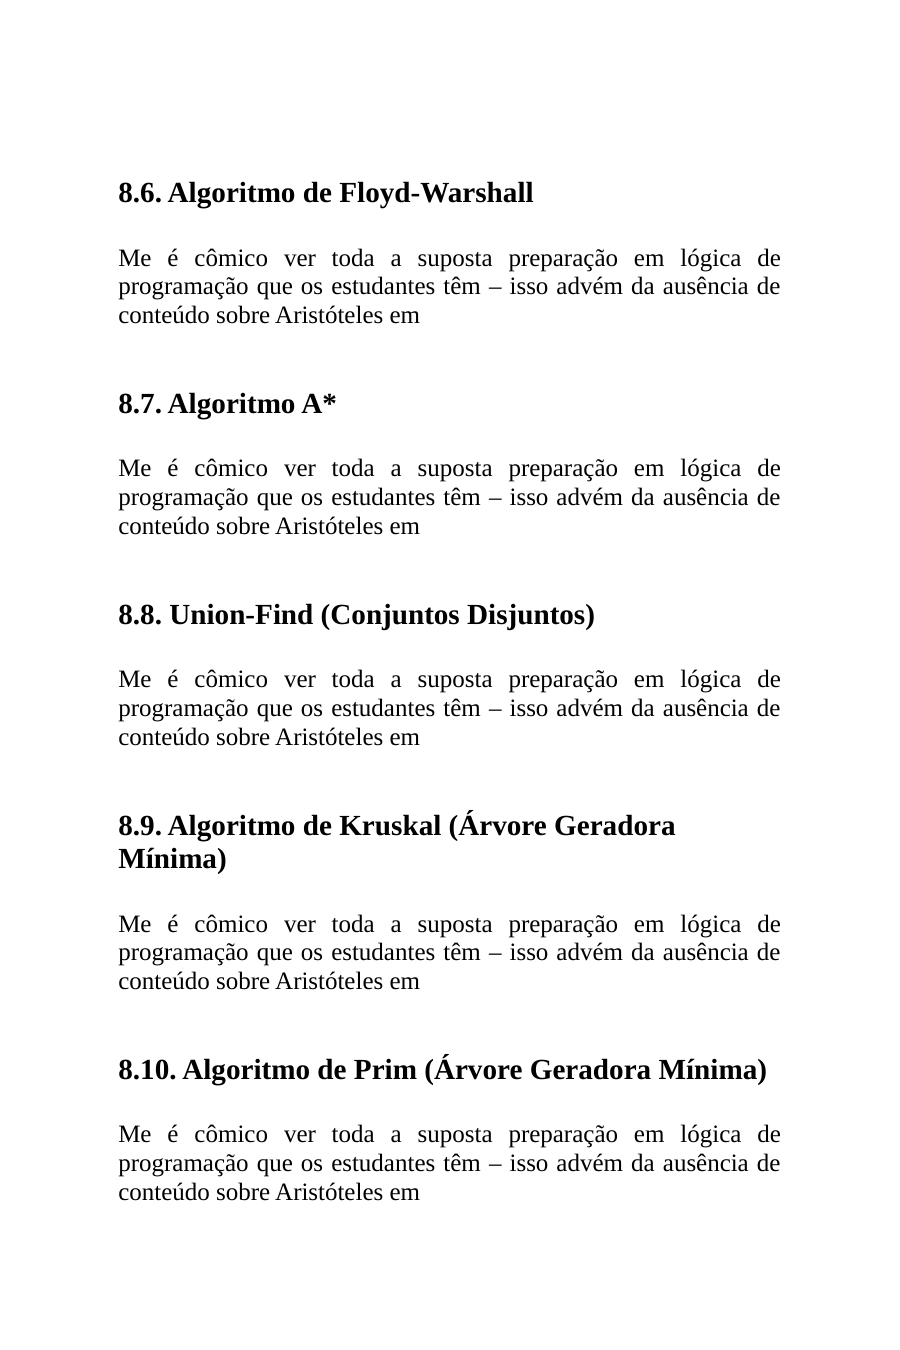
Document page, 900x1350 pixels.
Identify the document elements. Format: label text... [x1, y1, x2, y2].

text Me é cômico ver toda a suposta preparação em lógica de programação que os estudantes têm – isso advém da ausência de conteúdo sobre Aristóteles em [118, 453, 782, 540]
text Me é cômico ver toda a suposta preparação em lógica de programação que os estudantes têm – isso advém da ausência de conteúdo sobre Aristóteles em [118, 909, 782, 995]
text 8.8. Union-Find (Conjuntos Disjuntos) [118, 597, 782, 631]
text Me é cômico ver toda a suposta preparação em lógica de programação que os estudantes têm – isso advém da ausência de conteúdo sobre Aristóteles em [118, 1119, 782, 1206]
text 8.6. Algoritmo de Floyd-Warshall [118, 176, 782, 209]
text Me é cômico ver toda a suposta preparação em lógica de programação que os estudantes têm – isso advém da ausência de conteúdo sobre Aristóteles em [118, 243, 782, 329]
text 8.10. Algoritmo de Prim (Árvore Geradora Mínima) [118, 1052, 782, 1086]
text 8.9. Algoritmo de Kruskal (Árvore Geradora Mínima) [118, 808, 782, 875]
text Me é cômico ver toda a suposta preparação em lógica de programação que os estudantes têm – isso advém da ausência de conteúdo sobre Aristóteles em [118, 664, 782, 751]
text 8.7. Algoritmo A* [118, 386, 782, 420]
